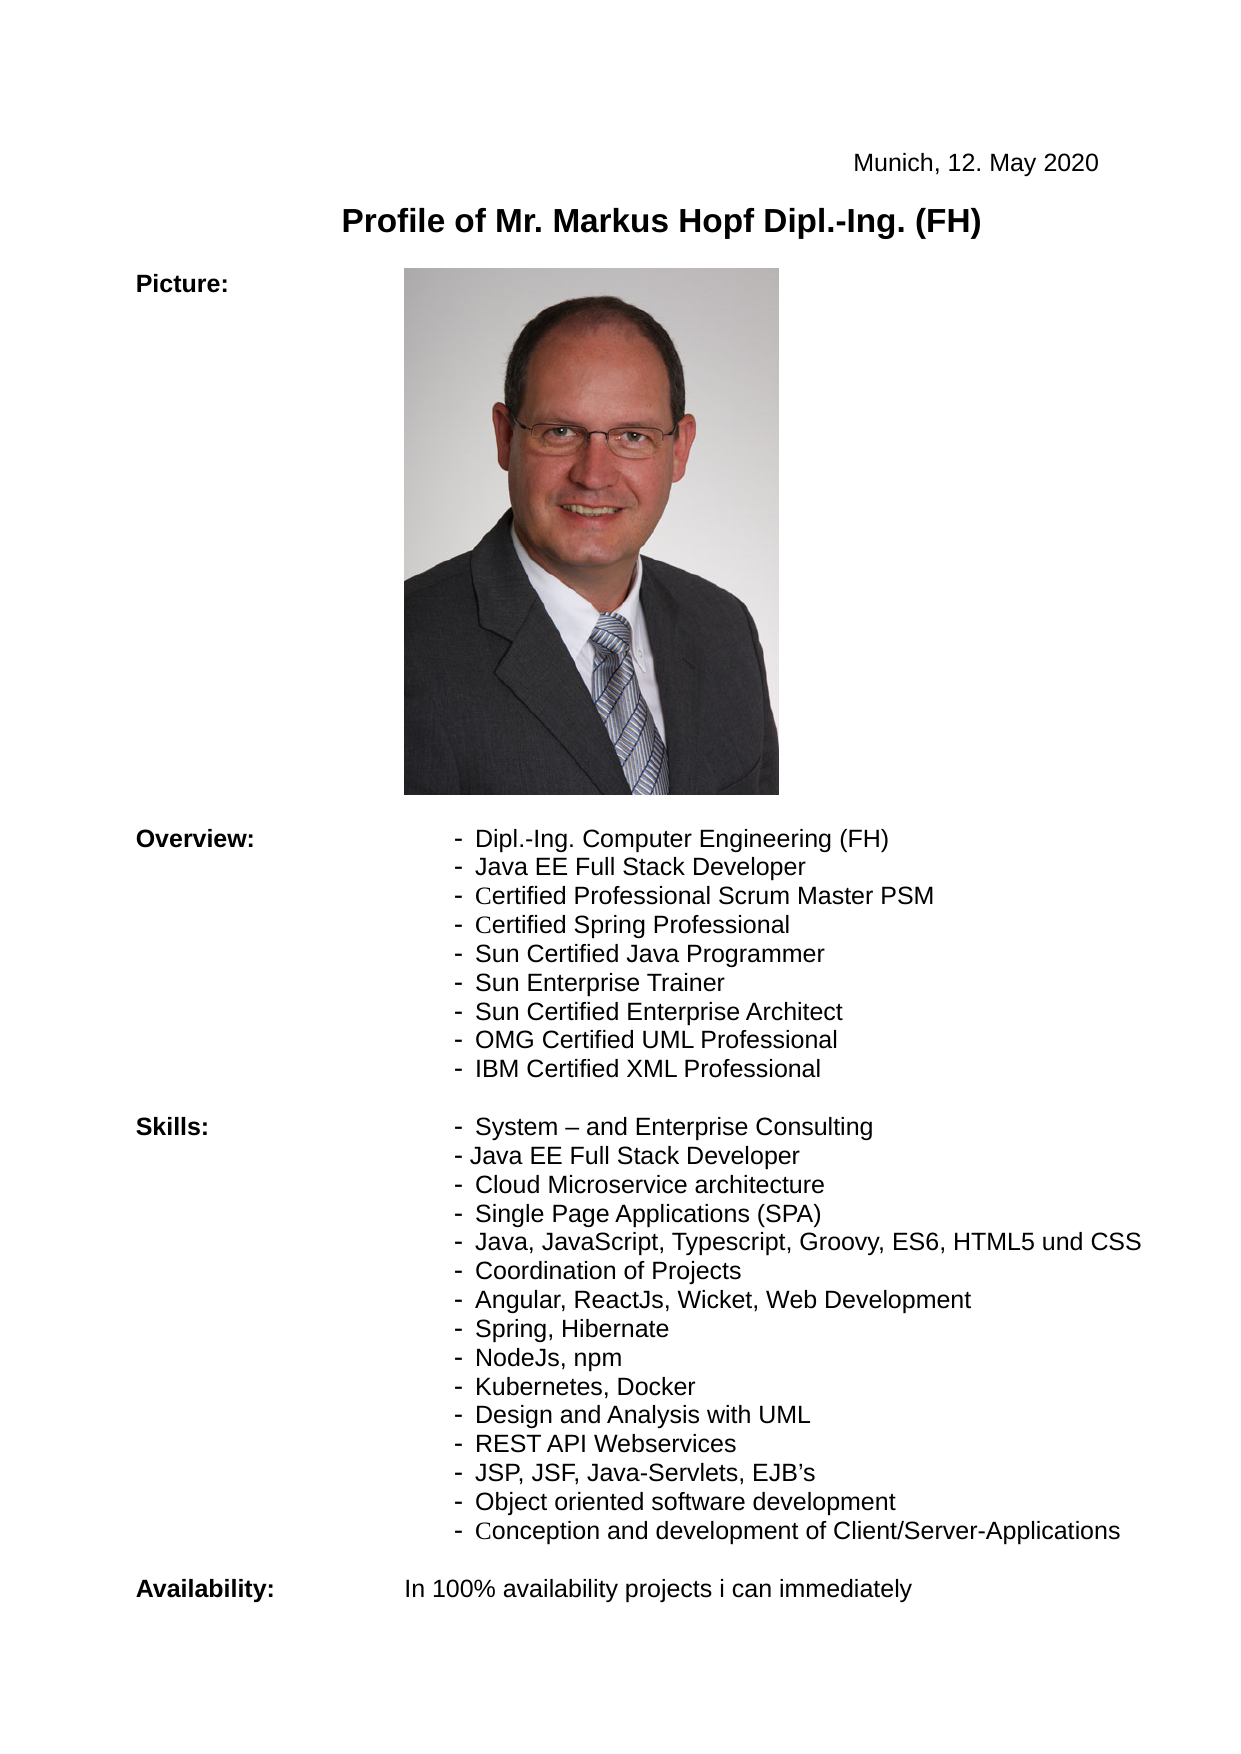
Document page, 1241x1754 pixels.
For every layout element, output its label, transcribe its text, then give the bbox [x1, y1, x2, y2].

table_header Picture: [136, 269, 404, 823]
table_header [404, 269, 1209, 823]
table_cell In 100% availability projects i can immediately [404, 1574, 1209, 1631]
table_cell Availability: [136, 1574, 404, 1631]
table_cell - Dipl.-Ing. Computer Engineering (FH) - Java EE Full Stack Developer - Certified Professional Scrum Master PSM - Certified Spring Professional - Sun Certified Java Programmer - Sun Enterprise Trainer - Sun Certified Enterprise Architect - OMG Certified UML Professional - IBM Certified XML Professional [404, 824, 1209, 1112]
table_cell - System – and Enterprise Consulting - Java EE Full Stack Developer - Cloud Microservice architecture - Single Page Applications (SPA) - Java, JavaScript, Typescript, Groovy, ES6, HTML5 und CSS - Coordination of Projects - Angular, ReactJs, Wicket, Web Development - Spring, Hibernate - NodeJs, npm - Kubernetes, Docker - Design and Analysis with UML - REST API Webservices - JSP, JSF, Java-Servlets, EJB’s - Object oriented software development - Conception and development of Client/Server-Applications [404, 1112, 1209, 1573]
table_cell Overview: [136, 824, 404, 1112]
table_cell Skills: [136, 1112, 404, 1573]
text Munich, 12. May 2020 [148, 148, 1116, 176]
subtitle Profile of Mr. Markus Hopf Dipl.-Ing. (FH) [295, 201, 1104, 240]
